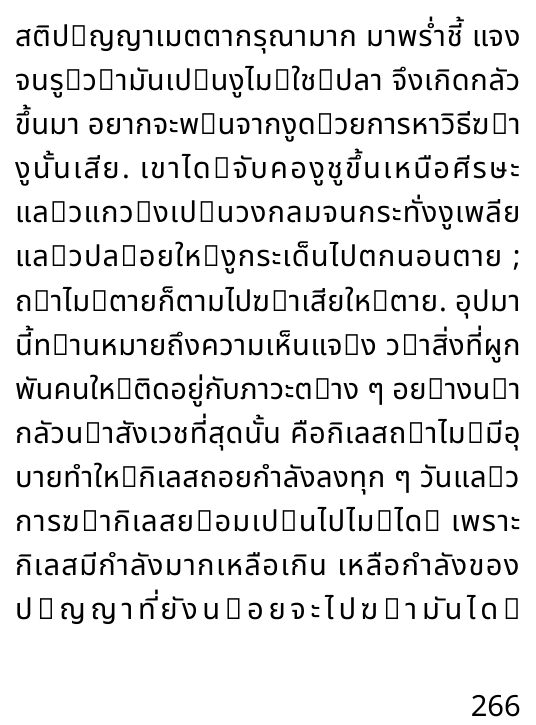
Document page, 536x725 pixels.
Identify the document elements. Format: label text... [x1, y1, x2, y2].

text สติปญญาเมตตากรุณามาก มาพร่ำชี้ แจงจนรูวามันเปนงูไมใชปลา จึงเกิดกลัวขึ้นมา อยากจะพนจากงูดวยการหาวิธีฆางูนั้นเสีย. เขาไดจับคองูชูขึ้นเหนือศีรษะ แลวแกวงเปนวงกลมจนกระทั่งงูเพลีย แลวปลอยใหงูกระเด็นไปตกนอนตาย ; ถาไมตายก็ตามไปฆาเสียใหตาย. อุปมานี้ทานหมายถึงความเห็นแจง วาสิ่งที่ผูกพันคนใหติดอยู่กับภาวะตาง ๆ อยางนากลัวนาสังเวชที่สุดนั้น คือกิเลสถาไมมีอุบายทําใหกิเลสถอยกําลังลงทุก ๆ วันแลว การฆากิเลสยอมเปนไปไมได เพราะกิเลสมีกําลังมากเหลือเกิน เหลือกําลังของปญญาที่ยังนอยจะไปฆามันได [15, 15, 521, 632]
